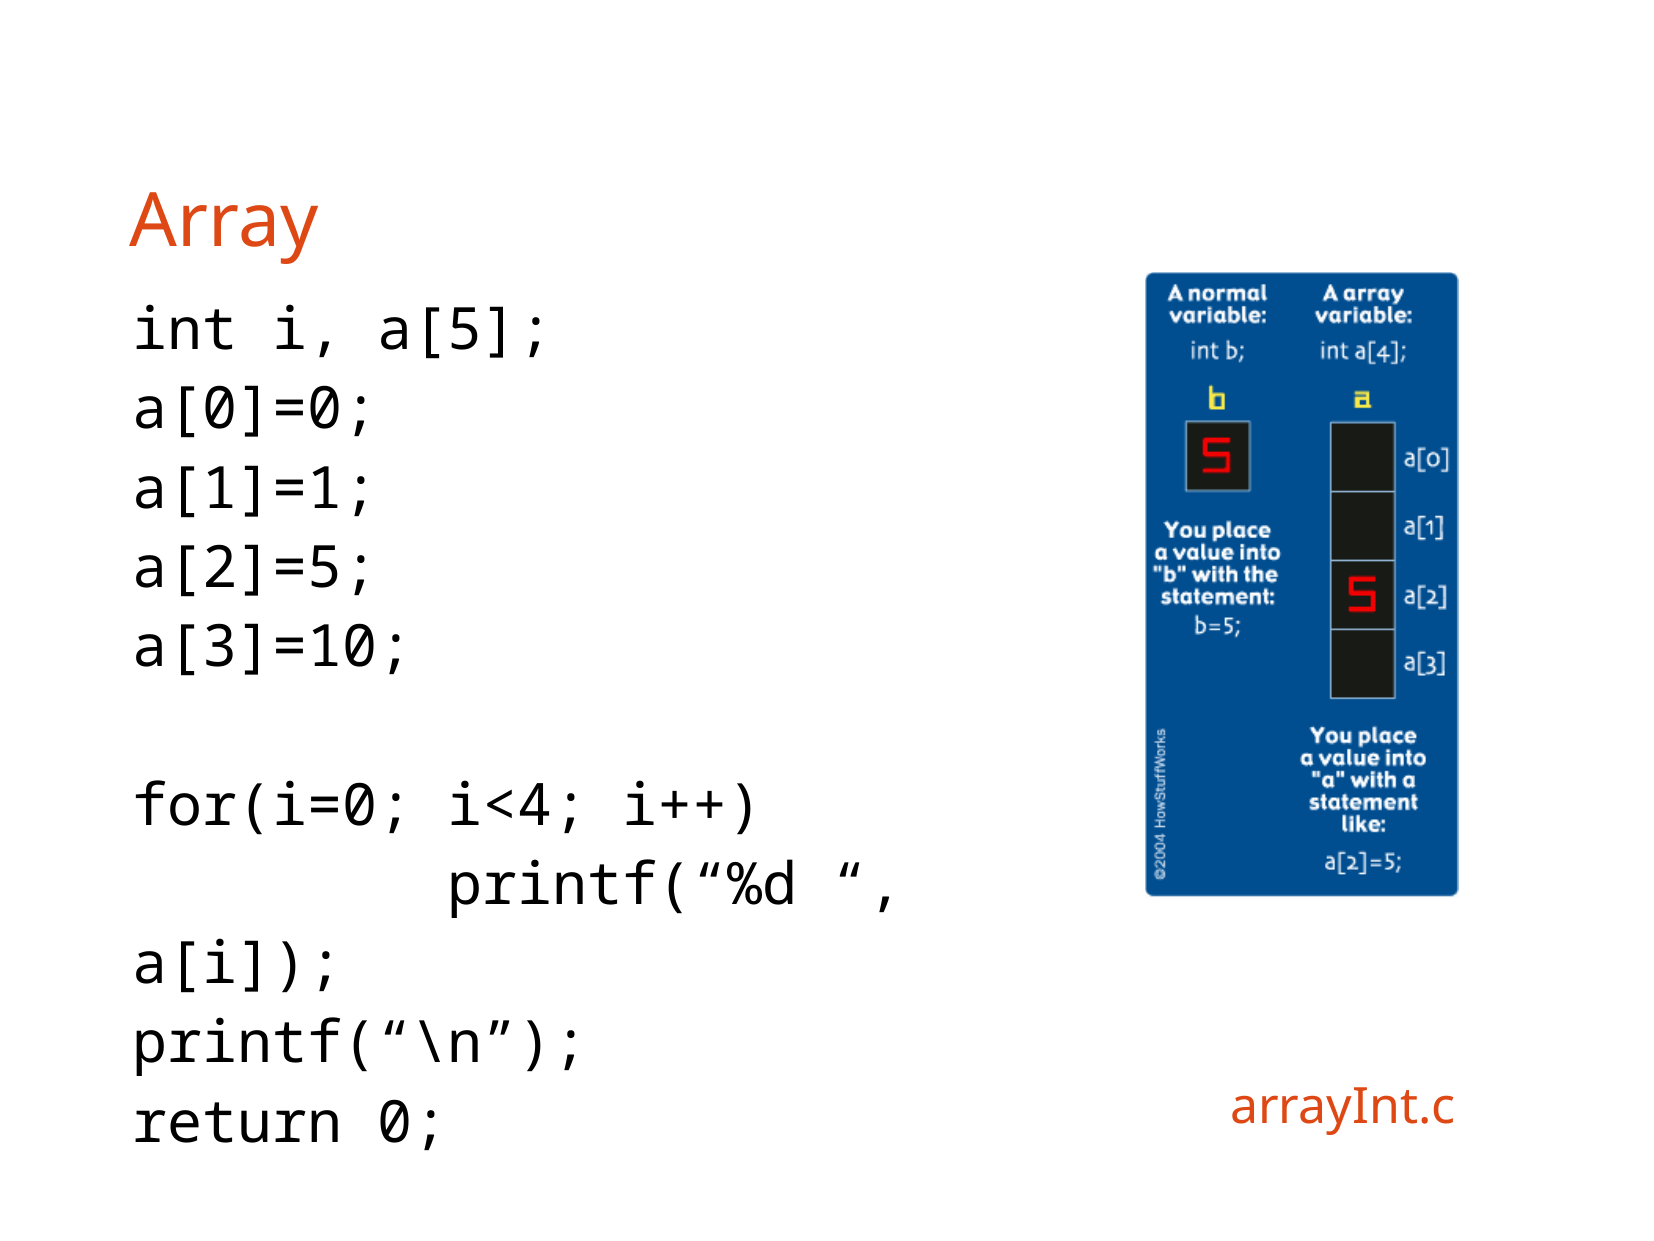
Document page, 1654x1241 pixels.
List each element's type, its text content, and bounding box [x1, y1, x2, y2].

text_box arrayInt.c [809, 1062, 1471, 1134]
text_box int i, a[5]; a[0]=0; a[1]=1; a[2]=5; a[3]=10; for(i=0; i<4; i++) printf(“%d “, a[i]); printf(“\n”); return 0; [118, 280, 1134, 1028]
title Array [129, 153, 1518, 281]
picture [1145, 272, 1459, 898]
